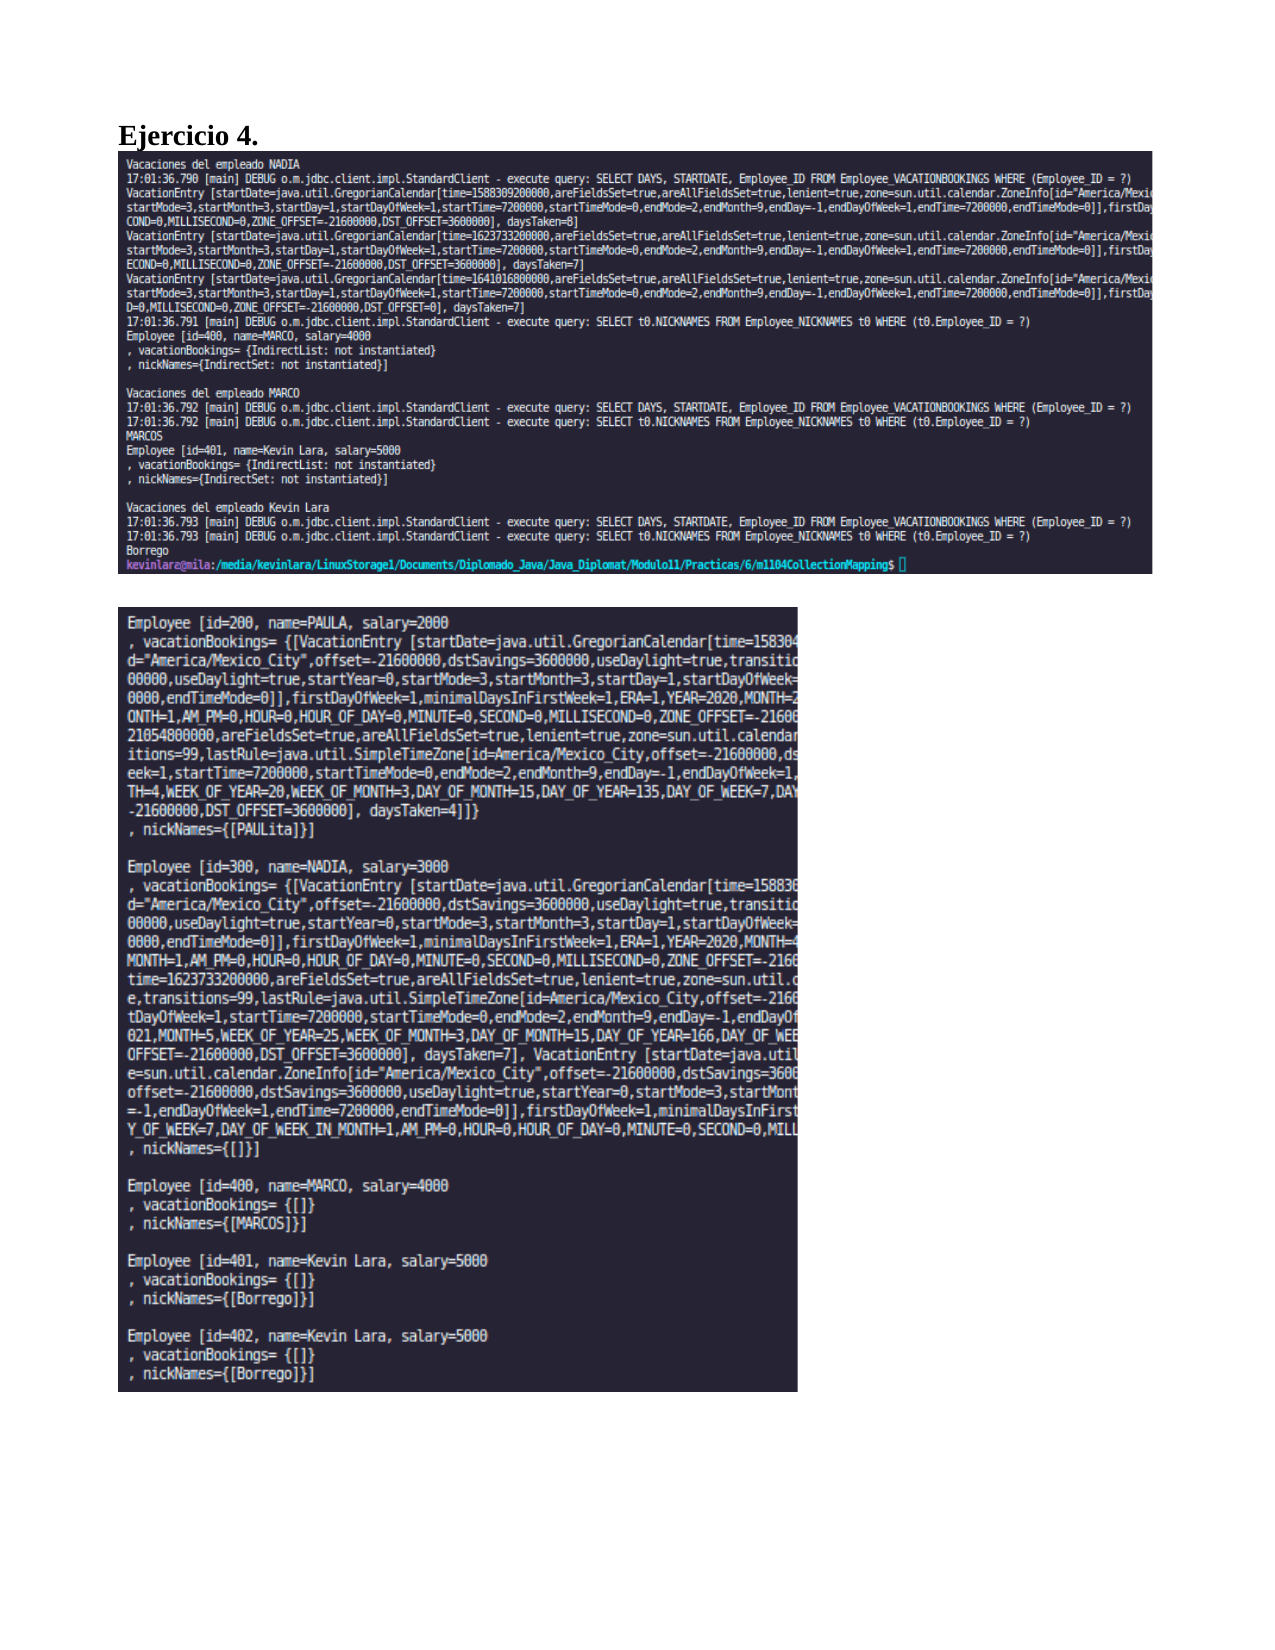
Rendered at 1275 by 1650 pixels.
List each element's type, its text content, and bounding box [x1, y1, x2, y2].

text Ejercicio 4. [118, 118, 1157, 152]
picture [118, 607, 798, 1392]
